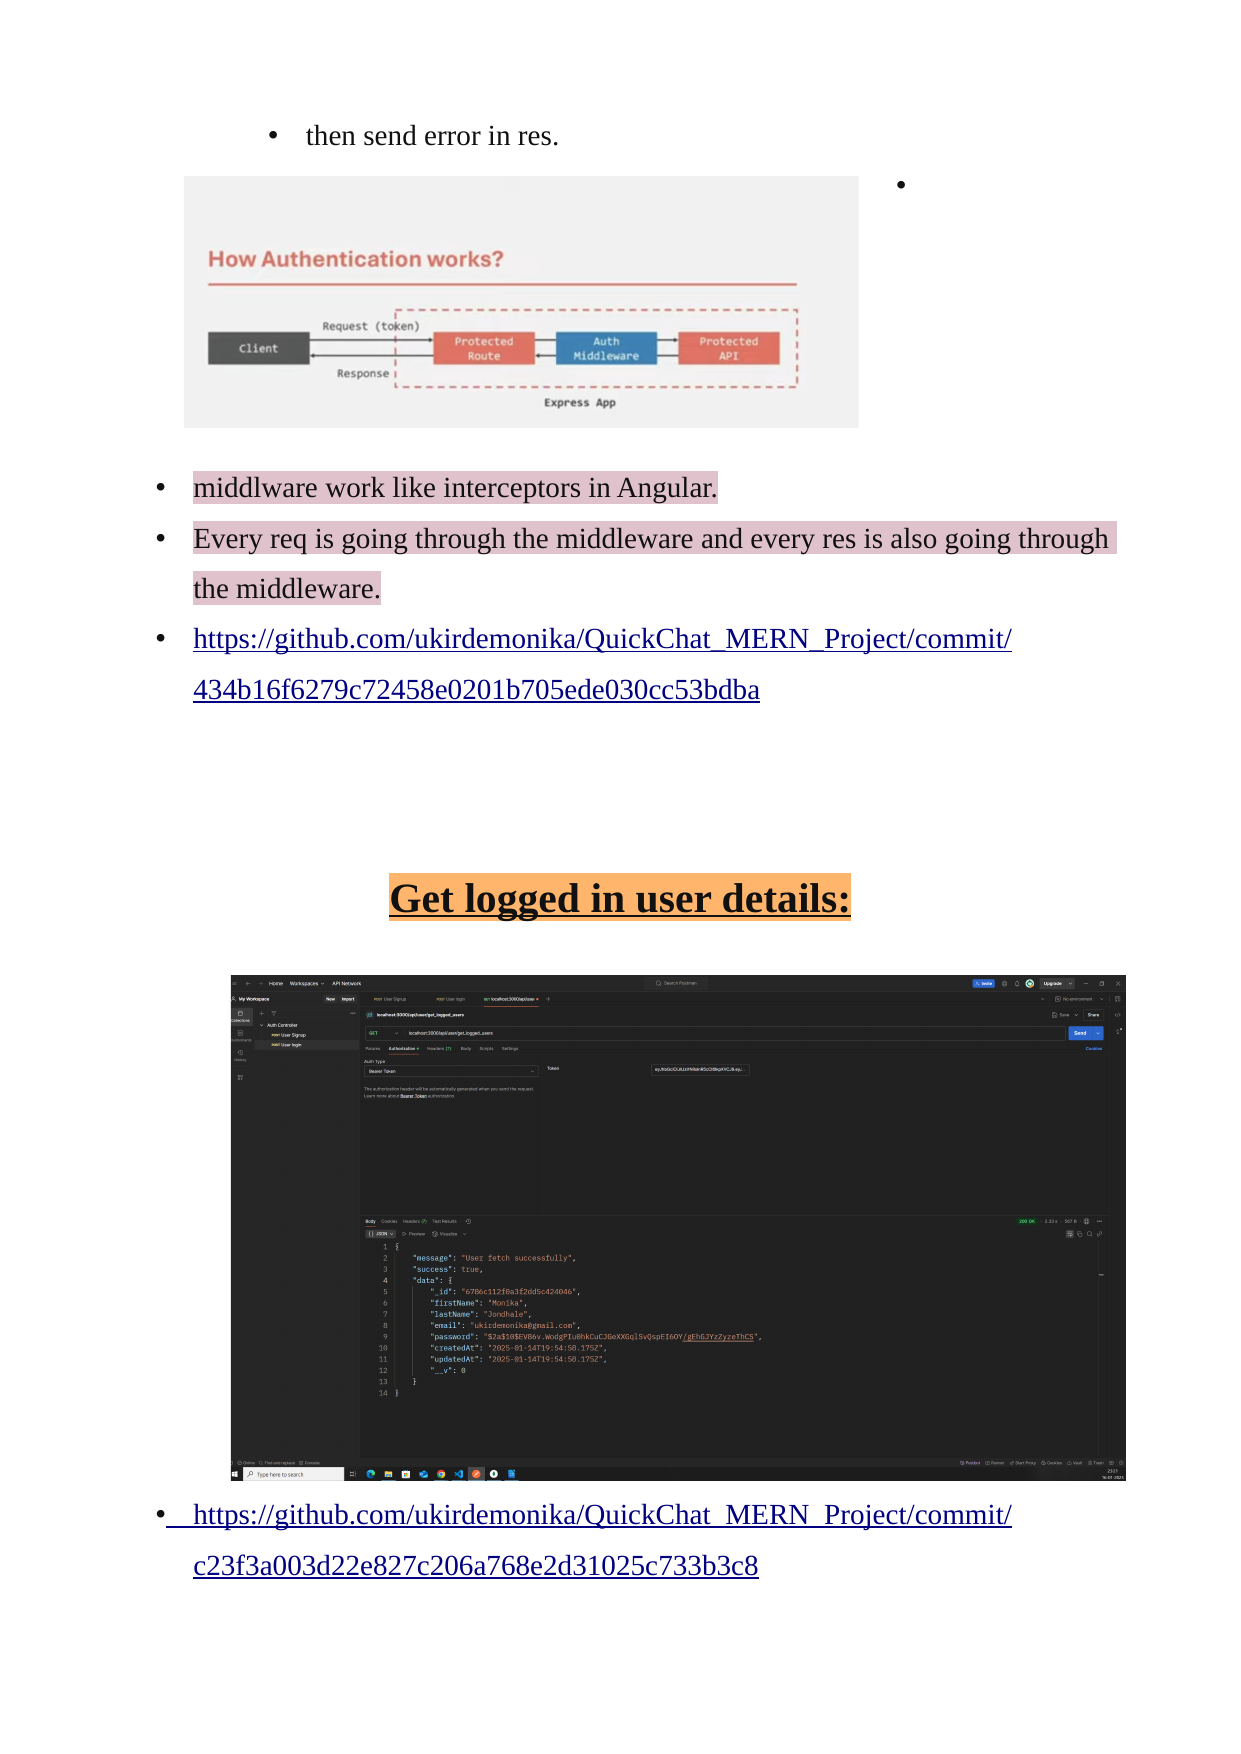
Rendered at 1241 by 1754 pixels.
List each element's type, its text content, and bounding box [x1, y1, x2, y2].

list Every req is going through the middleware and every res is also going through the middleware. [156, 521, 1122, 605]
list https://github.com/ukirdemonika/QuickChat_MERN_Project/commit/c23f3a003d22e827c206a768e2d31025c733b3c8 [156, 945, 1122, 1581]
list middlware work like interceptors in Angular. [156, 471, 1122, 504]
list https://github.com/ukirdemonika/QuickChat_MERN_Project/commit/434b16f6279c72458e0201b705ede030cc53bdba [156, 622, 1122, 706]
text Get logged in user details: [118, 873, 1122, 921]
list then send error in res. [268, 118, 1122, 152]
